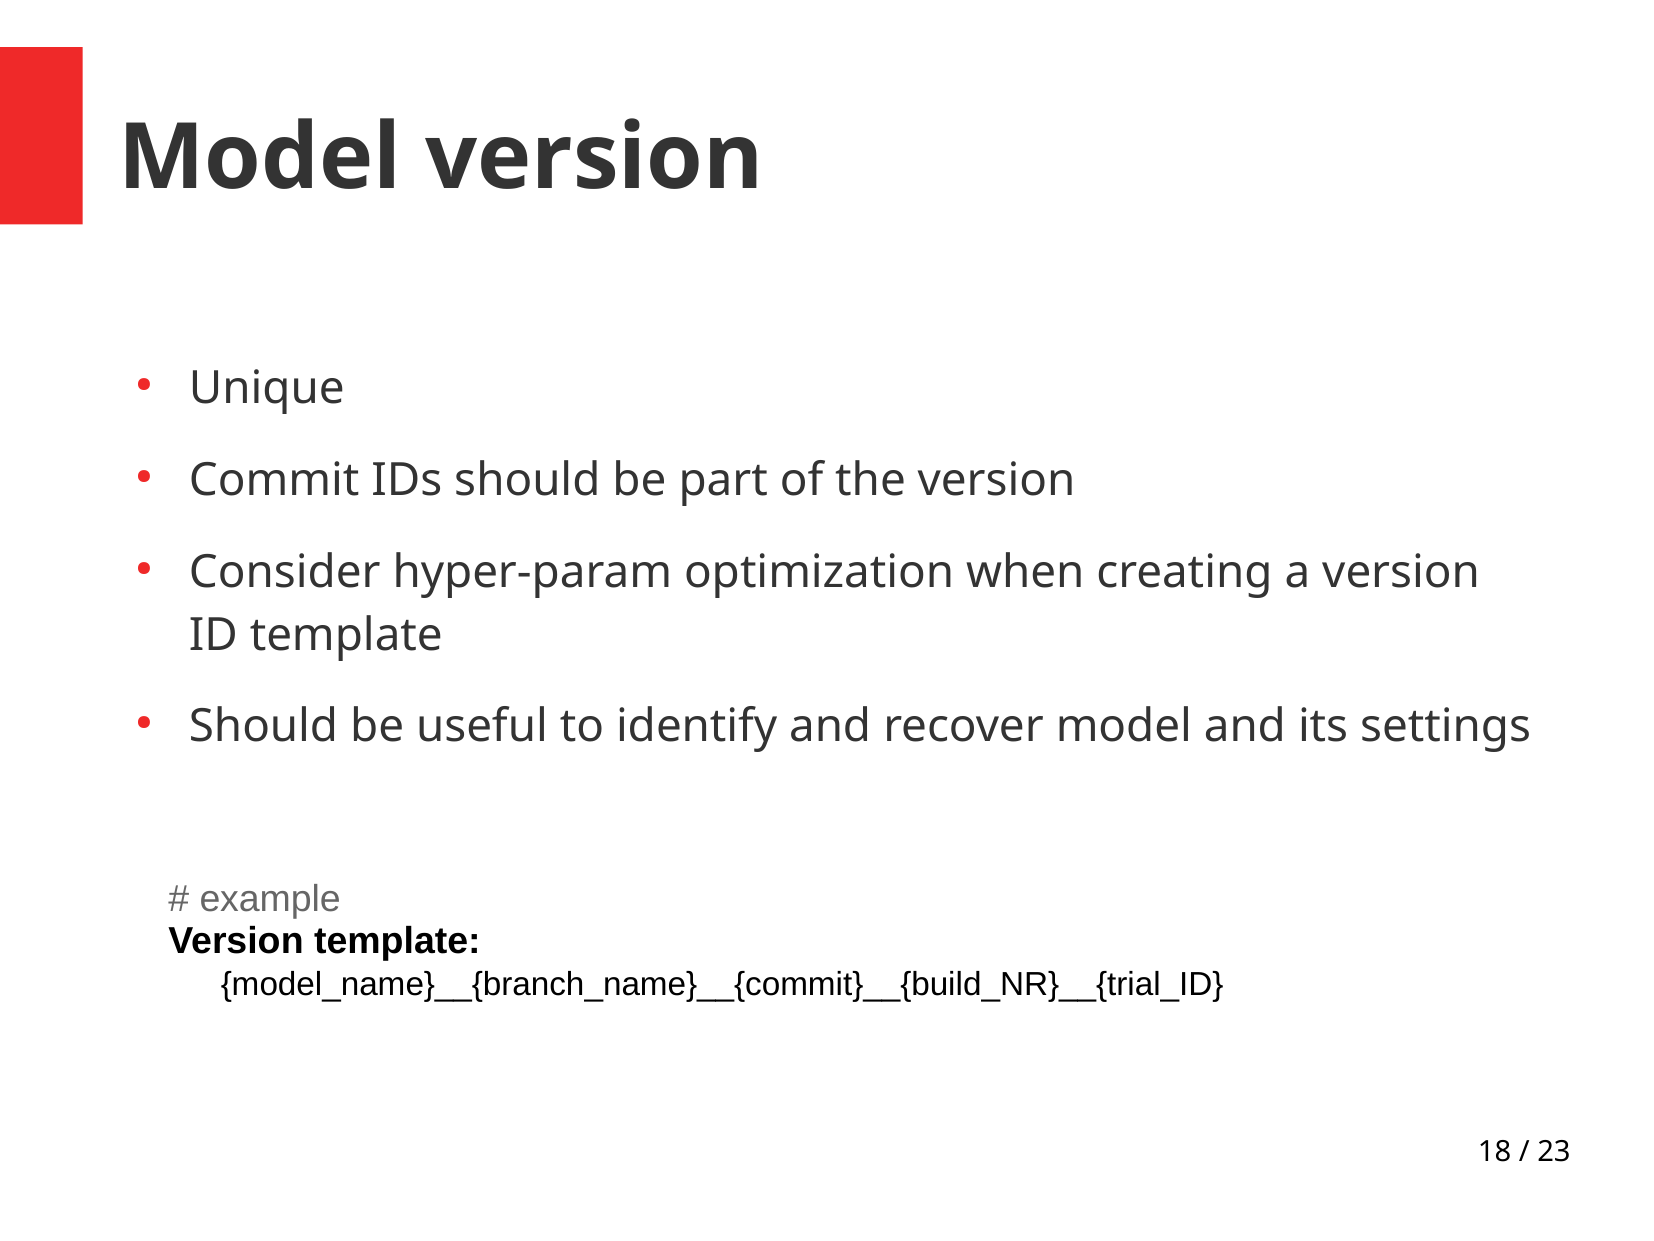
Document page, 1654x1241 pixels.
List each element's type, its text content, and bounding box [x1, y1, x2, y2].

text_box # example Version template: {model_name}__{branch_name}__{commit}__{build_NR}__{trial_ID} [153, 869, 1489, 1011]
title Model version [118, 49, 1571, 257]
list Unique Commit IDs should be part of the version Consider hyper-param optimization when creating a version ID template Should be useful to identify and recover model and its settings [118, 354, 1536, 698]
